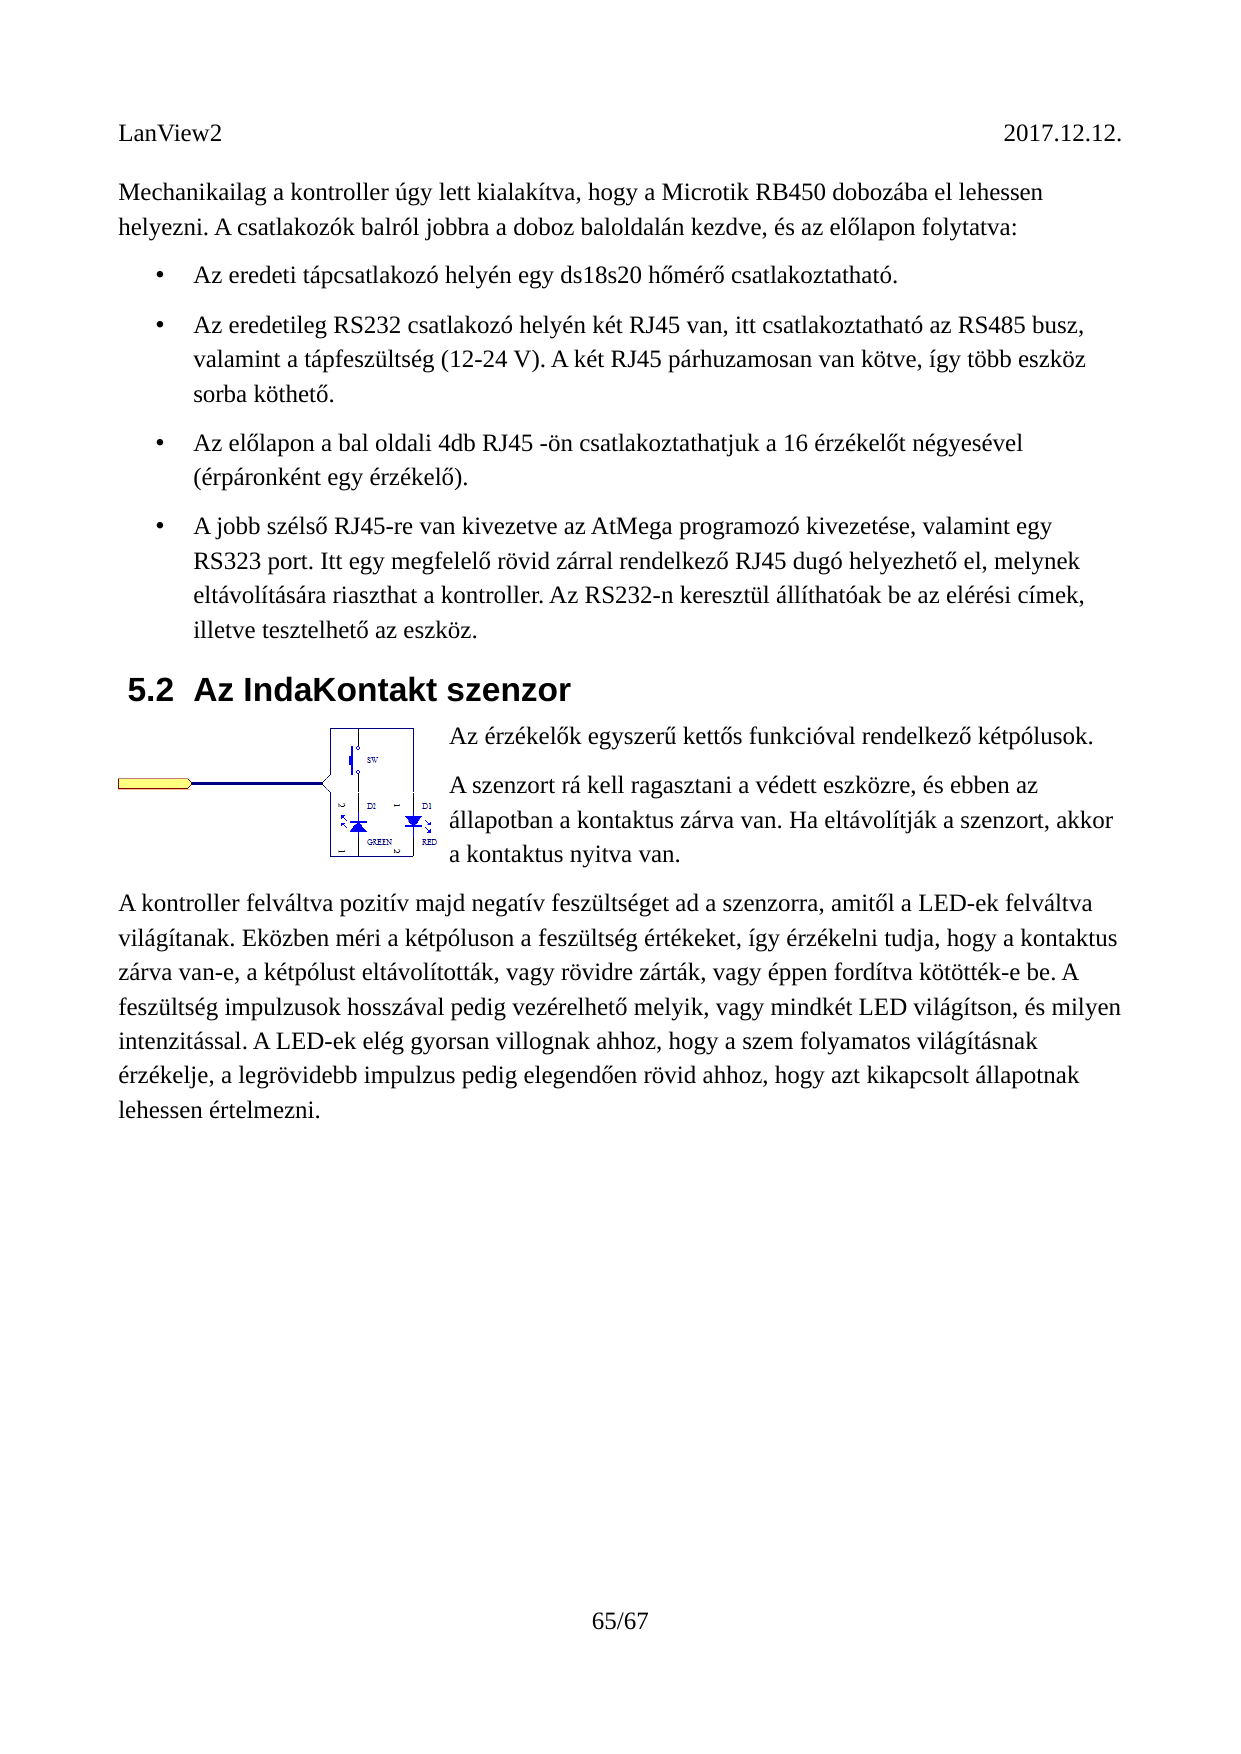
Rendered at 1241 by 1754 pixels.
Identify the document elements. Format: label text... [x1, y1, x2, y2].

list Az eredetileg RS232 csatlakozó helyén két RJ45 van, itt csatlakoztatható az RS485 busz, valamint a tápfeszültség (12-24 V). A két RJ45 párhuzamosan van kötve, így több eszköz sorba köthető. [156, 310, 1122, 407]
text A kontroller felváltva pozitív majd negatív feszültséget ad a szenzorra, amitől a LED-ek felváltva világítanak. Eközben méri a kétpóluson a feszültség értékeket, így érzékelni tudja, hogy a kontaktus zárva van-e, a kétpólust eltávolították, vagy rövidre zárták, vagy éppen fordítva kötötték-e be. A feszültség impulzusok hosszával pedig vezérelhető melyik, vagy mindkét LED világítson, és milyen intenzitással. A LED-ek elég gyorsan villognak ahhoz, hogy a szem folyamatos világításnak érzékelje, a legrövidebb impulzus pedig elegendően rövid ahhoz, hogy azt kikapcsolt állapotnak lehessen értelmezni. [118, 888, 1122, 1124]
text Az érzékelők egyszerű kettős funkcióval rendelkező kétpólusok. [118, 721, 1122, 750]
subtitle Az IndaKontakt szenzor [118, 670, 1122, 709]
list A jobb szélső RJ45-re van kivezetve az AtMega programozó kivezetése, valamint egy RS323 port. Itt egy megfelelő rövid zárral rendelkező RJ45 dugó helyezhető el, melynek eltávolítására riaszthat a kontroller. Az RS232-n keresztül állíthatóak be az elérési címek, illetve tesztelhető az eszköz. [156, 511, 1122, 643]
text A szenzort rá kell ragasztani a védett eszközre, és ebben az állapotban a kontaktus zárva van. Ha eltávolítják a szenzort, akkor a kontaktus nyitva van. [447, 770, 1122, 868]
text Mechanikailag a kontroller úgy lett kialakítva, hogy a Microtik RB450 dobozába el lehessen helyezni. A csatlakozók balról jobbra a doboz baloldalán kezdve, és az előlapon folytatva: [118, 177, 1122, 240]
list Az eredeti tápcsatlakozó helyén egy ds18s20 hőmérő csatlakoztatható. [156, 261, 1122, 289]
list Az előlapon a bal oldali 4db RJ45 -ön csatlakoztathatjuk a 16 érzékelőt négyesével (érpáronként egy érzékelő). [156, 428, 1122, 491]
